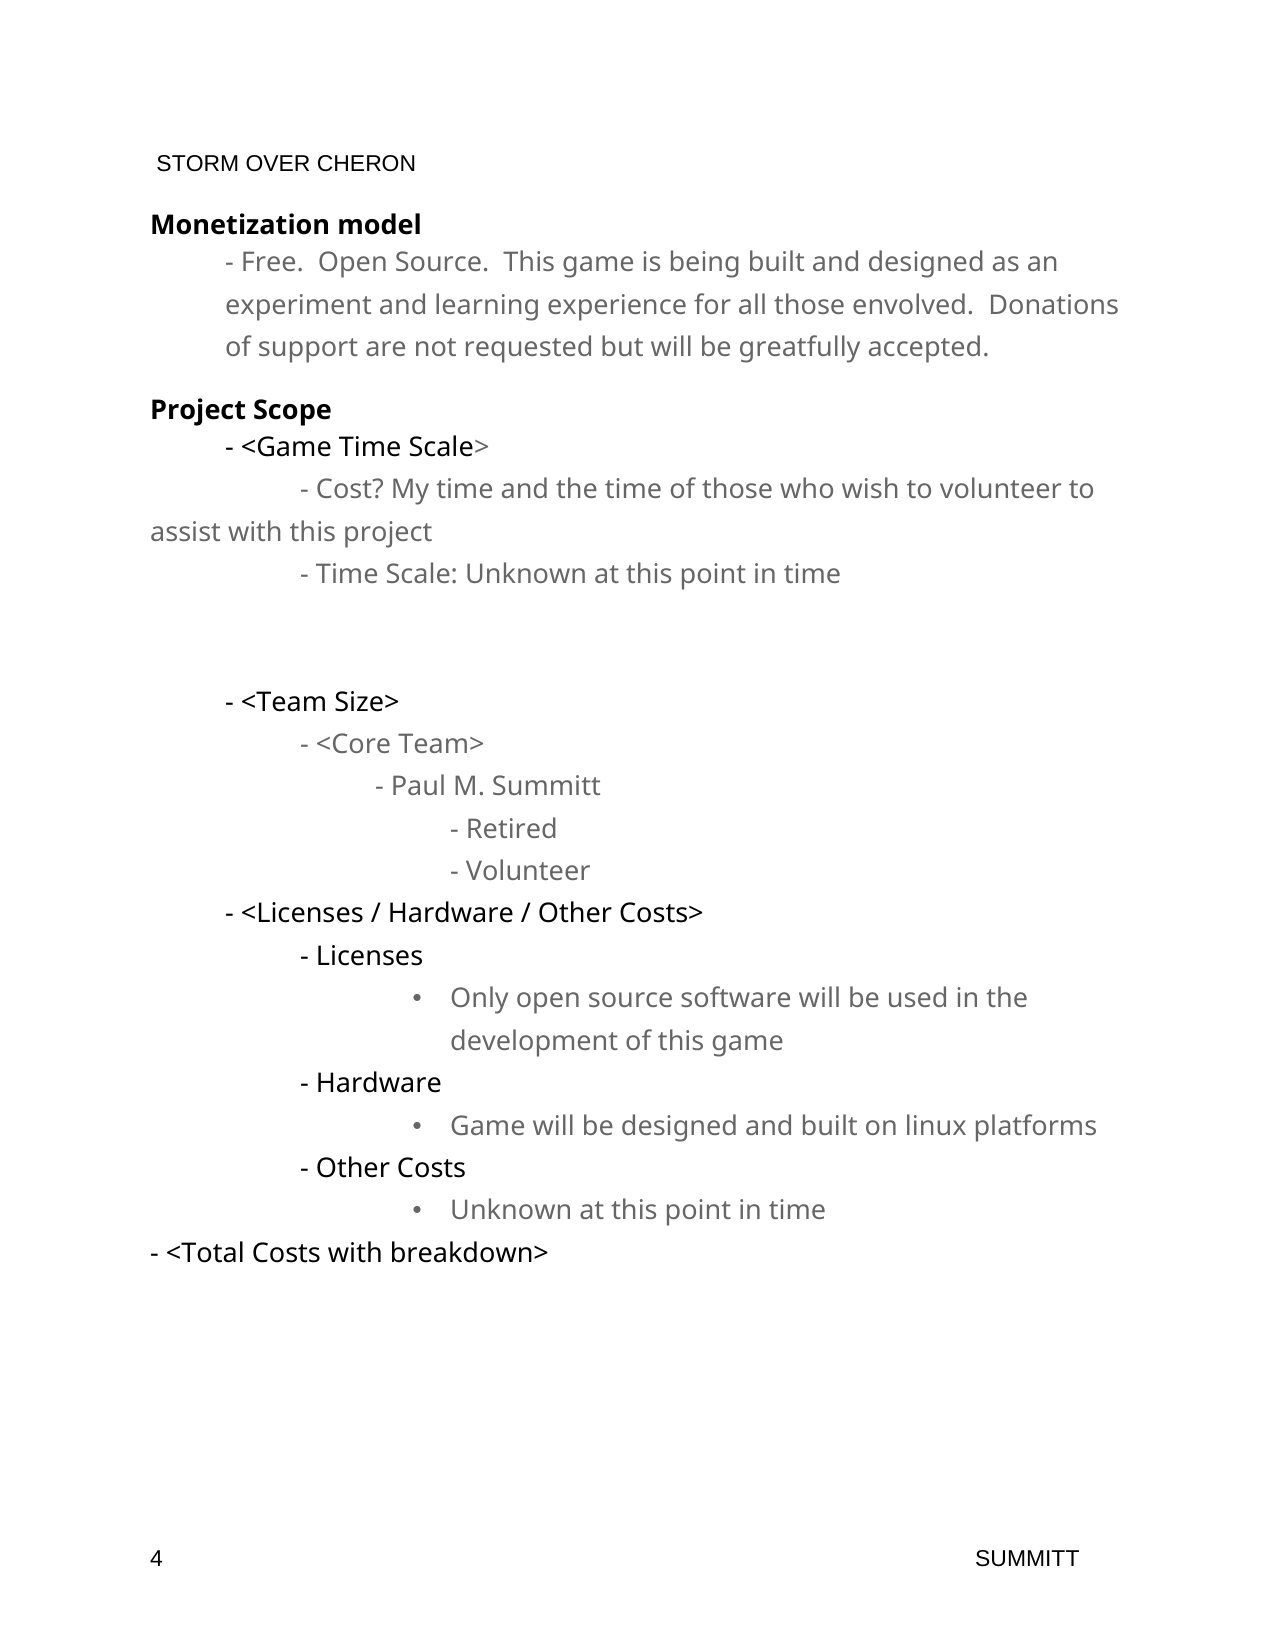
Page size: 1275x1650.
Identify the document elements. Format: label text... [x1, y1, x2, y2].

subtitle Project Scope [150, 391, 1125, 428]
text - <Game Time Scale> [150, 428, 1125, 464]
text - Paul M. Summitt [150, 767, 1125, 804]
text - Time Scale: Unknown at this point in time [225, 555, 1125, 592]
text - Hardware [150, 1063, 1125, 1100]
subtitle Monetization model [150, 206, 1125, 243]
text - <Core Team> [150, 724, 1125, 761]
text - Volunteer [150, 852, 1125, 888]
text - <Team Size> [150, 682, 1125, 719]
text - Licenses [150, 936, 1125, 973]
list Unknown at this point in time [412, 1191, 1125, 1228]
text - <Licenses / Hardware / Other Costs> [150, 894, 1125, 931]
list Game will be designed and built on linux platforms [412, 1106, 1125, 1143]
text - Cost? My time and the time of those who wish to volunteer to assist with this project [150, 470, 1125, 549]
text - Other Costs [150, 1148, 1125, 1185]
text - <Total Costs with breakdown> [150, 1233, 1125, 1270]
text - Retired [150, 809, 1125, 846]
text - Free. Open Source. This game is being built and designed as an experiment and learning experience for all those envolved. Donations of support are not requested but will be greatfully accepted. [225, 243, 1125, 364]
list Only open source software will be used in the development of this game [412, 979, 1125, 1058]
